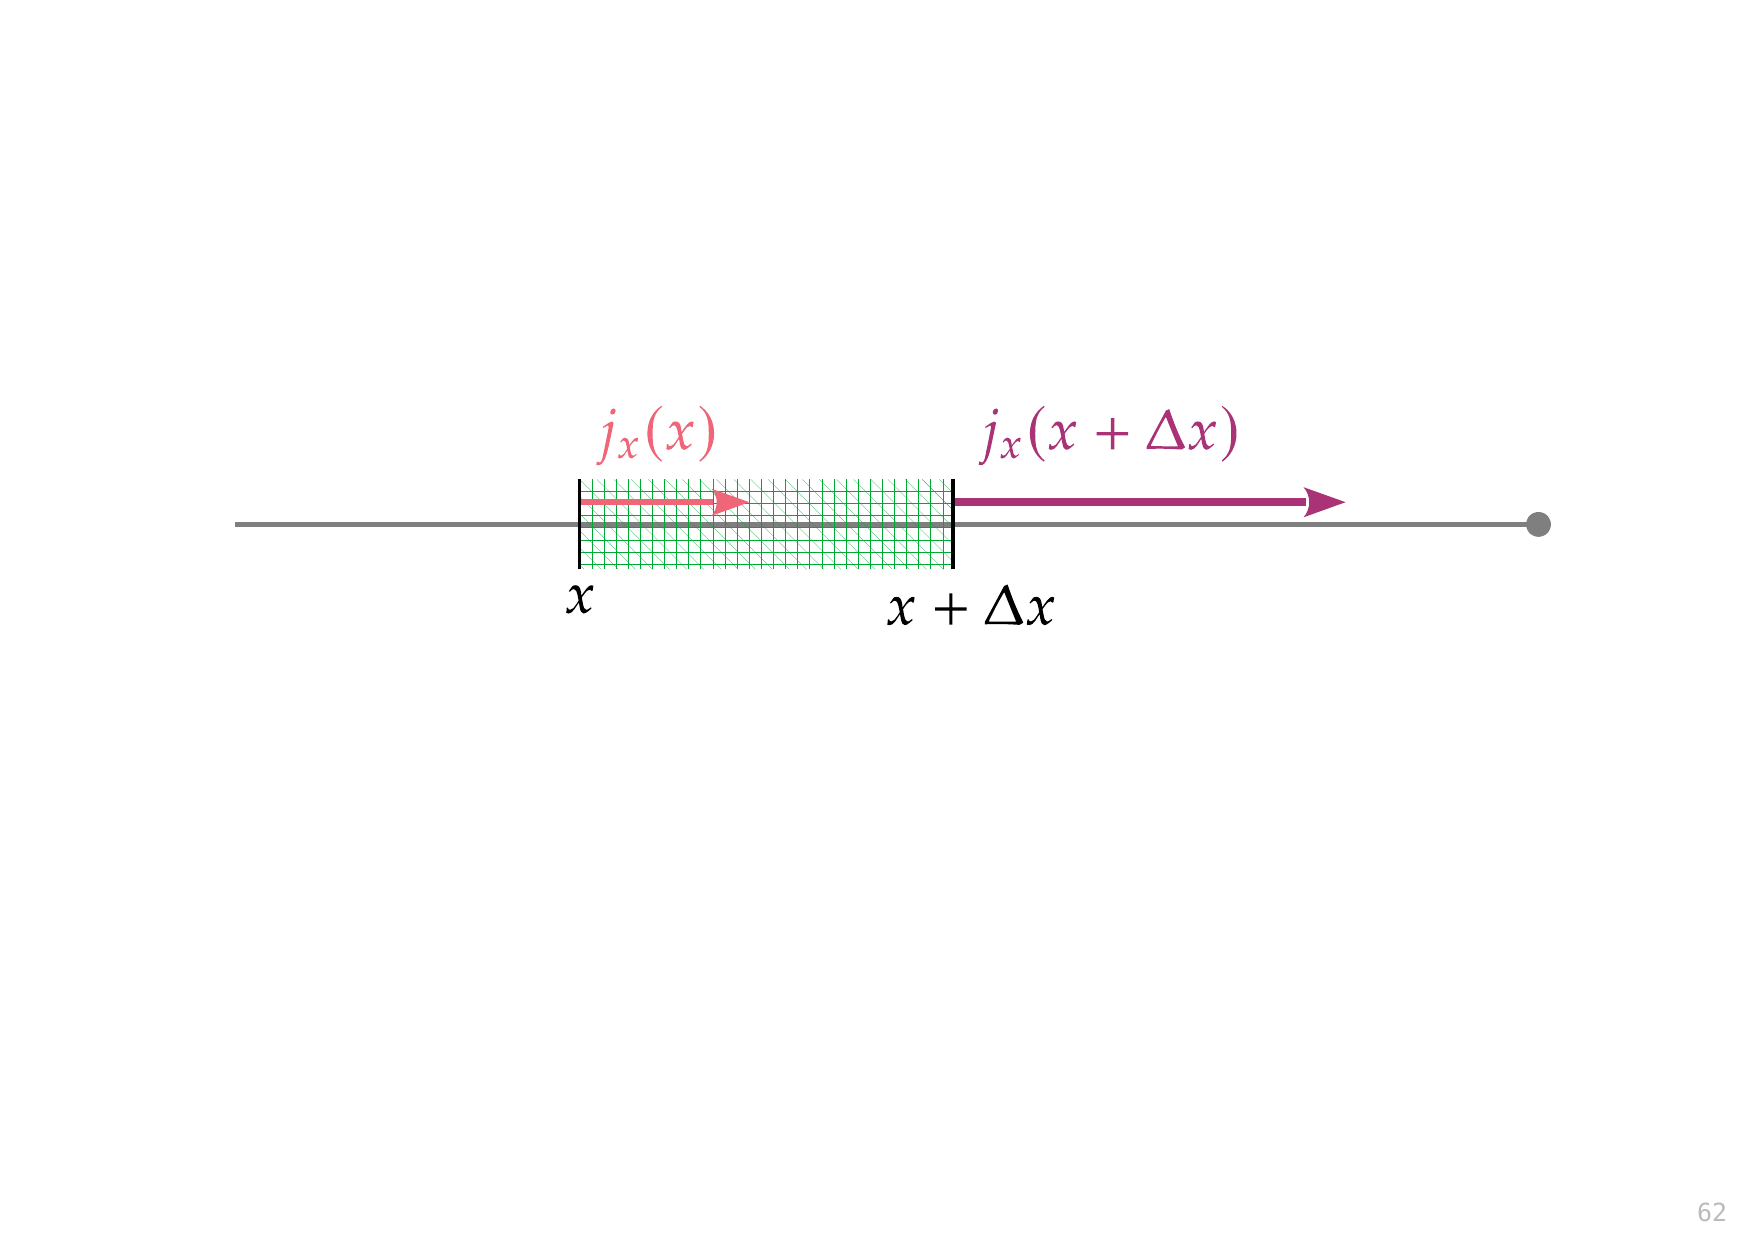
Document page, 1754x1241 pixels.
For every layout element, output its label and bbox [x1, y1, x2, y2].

text_box [1146, 409, 1185, 450]
text_box [579, 479, 951, 570]
text_box [1096, 418, 1129, 450]
text_box [1029, 405, 1045, 462]
text_box [984, 584, 1024, 625]
text_box [1048, 421, 1077, 450]
text_box [978, 421, 997, 466]
text_box [1188, 421, 1217, 450]
text_box [618, 437, 639, 459]
text_box [887, 596, 915, 626]
text_box [699, 405, 715, 462]
text_box [647, 405, 663, 462]
text_box [1221, 405, 1237, 462]
text_box [1000, 437, 1021, 459]
text_box [992, 408, 999, 415]
text_box [596, 421, 614, 466]
text_box [935, 593, 967, 625]
text_box [1026, 596, 1055, 626]
text_box [566, 585, 594, 614]
text_box [666, 421, 694, 450]
text_box [610, 408, 616, 415]
